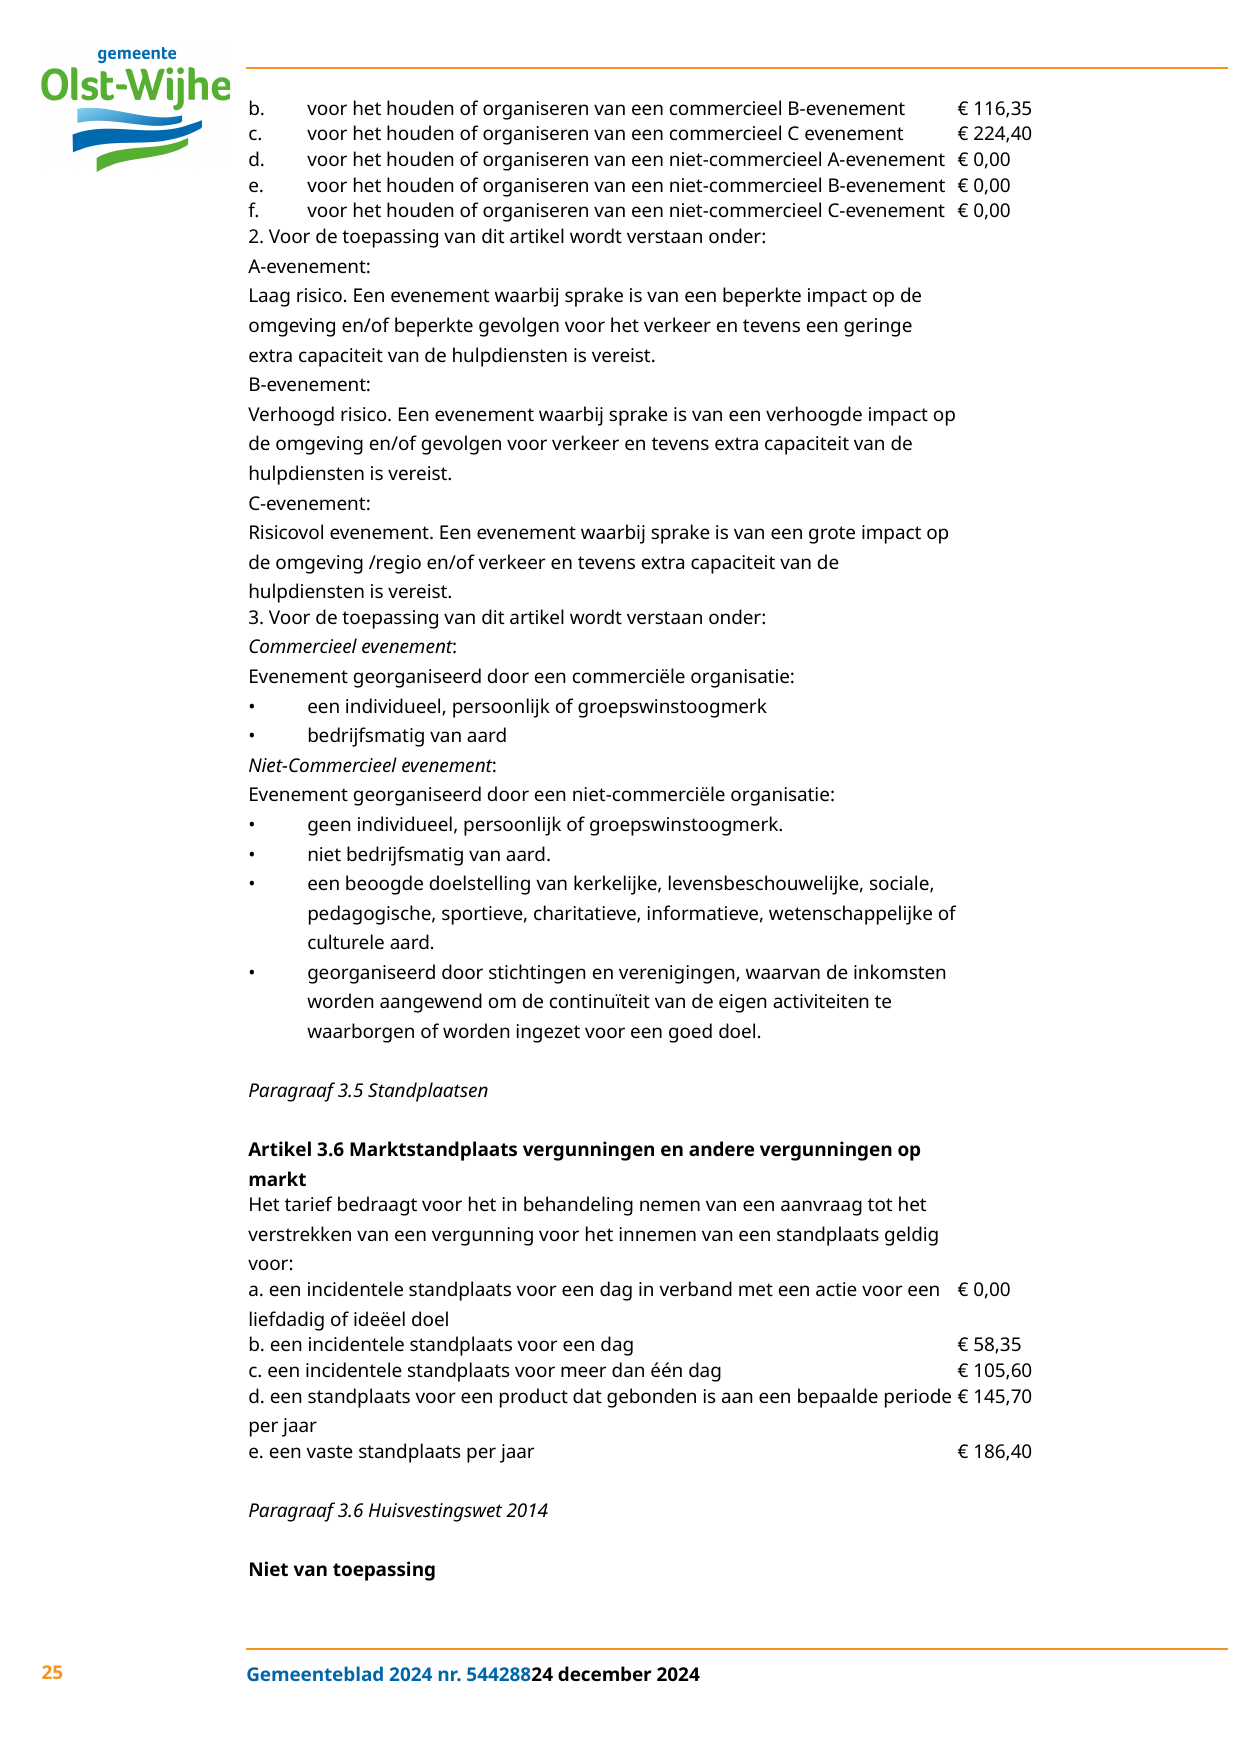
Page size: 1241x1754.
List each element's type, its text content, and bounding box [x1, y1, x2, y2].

table_cell voor het houden of organiseren van een commercieel C evenement [248, 121, 957, 146]
table_cell € 116,35 [958, 95, 1152, 121]
table_cell € 0,00 [958, 172, 1152, 198]
picture [41, 47, 231, 172]
table_cell [958, 1191, 1152, 1276]
table_cell € 0,00 [958, 1276, 1152, 1332]
table_cell a. een incidentele standplaats voor een dag in verband met een actie voor een liefdadig of ideëel doel [248, 1276, 957, 1332]
table_cell 2. Voor de toepassing van dit artikel wordt verstaan onder: A-evenement: Laag risico. Een evenement waarbij sprake is van een beperkte impact op de omgeving en/of beperkte gevolgen voor het verkeer en tevens een geringe extra capaciteit van de hulpdiensten is vereist. B-evenement: Verhoogd risico. Een evenement waarbij sprake is van een verhoogde impact op de omgeving en/of gevolgen voor verkeer en tevens extra capaciteit van de hulpdiensten is vereist. C-evenement: Risicovol evenement. Een evenement waarbij sprake is van een grote impact op de omgeving /regio en/of verkeer en tevens extra capaciteit van de hulpdiensten is vereist. [248, 224, 957, 604]
table_cell € 0,00 [958, 198, 1152, 223]
table_cell € 224,40 [958, 121, 1152, 146]
table_cell € 58,35 [958, 1332, 1152, 1357]
text Paragraaf 3.6 Huisvestingswet 2014 [248, 1497, 1152, 1523]
table_cell c. een incidentele standplaats voor meer dan één dag [248, 1358, 957, 1383]
text Paragraaf 3.5 Standplaatsen [248, 1077, 1152, 1103]
table_cell voor het houden of organiseren van een niet-commercieel C-evenement [248, 198, 957, 223]
table_cell voor het houden of organiseren van een niet-commercieel B-evenement [248, 172, 957, 198]
table_cell € 186,40 [958, 1439, 1152, 1464]
table_cell [958, 604, 1152, 1044]
table_cell € 0,00 [958, 146, 1152, 172]
table_cell 3. Voor de toepassing van dit artikel wordt verstaan onder: Commercieel evenement: Evenement georganiseerd door een commerciële organisatie: een individueel, persoonlijk of groepswinstoogmerk bedrijfsmatig van aard Niet-Commercieel evenement: Evenement georganiseerd door een niet-commerciële organisatie: geen individueel, persoonlijk of groepswinstoogmerk. niet bedrijfsmatig van aard. een beoogde doelstelling van kerkelijke, levensbeschouwelijke, sociale, pedagogische, sportieve, charitatieve, informatieve, wetenschappelijke of culturele aard. georganiseerd door stichtingen en verenigingen, waarvan de inkomsten worden aangewend om de continuïteit van de eigen activiteiten te waarborgen of worden ingezet voor een goed doel. [248, 604, 957, 1044]
table_cell [958, 224, 1152, 604]
table_cell Het tarief bedraagt voor het in behandeling nemen van een aanvraag tot het verstrekken van een vergunning voor het innemen van een standplaats geldig voor: [248, 1191, 957, 1276]
table_cell d. een standplaats voor een product dat gebonden is aan een bepaalde periode per jaar [248, 1383, 957, 1438]
table_header Artikel 3.6 Marktstandplaats vergunningen en andere vergunningen op markt [248, 1136, 957, 1191]
table_cell € 105,60 [958, 1358, 1152, 1383]
table_cell voor het houden of organiseren van een niet-commercieel A-evenement [248, 146, 957, 172]
table_header [958, 1136, 1152, 1191]
table_cell e. een vaste standplaats per jaar [248, 1439, 957, 1464]
table_cell € 145,70 [958, 1383, 1152, 1438]
table_cell voor het houden of organiseren van een commercieel B-evenement [248, 95, 957, 121]
table_cell b. een incidentele standplaats voor een dag [248, 1332, 957, 1357]
text Niet van toepassing [248, 1556, 1152, 1582]
